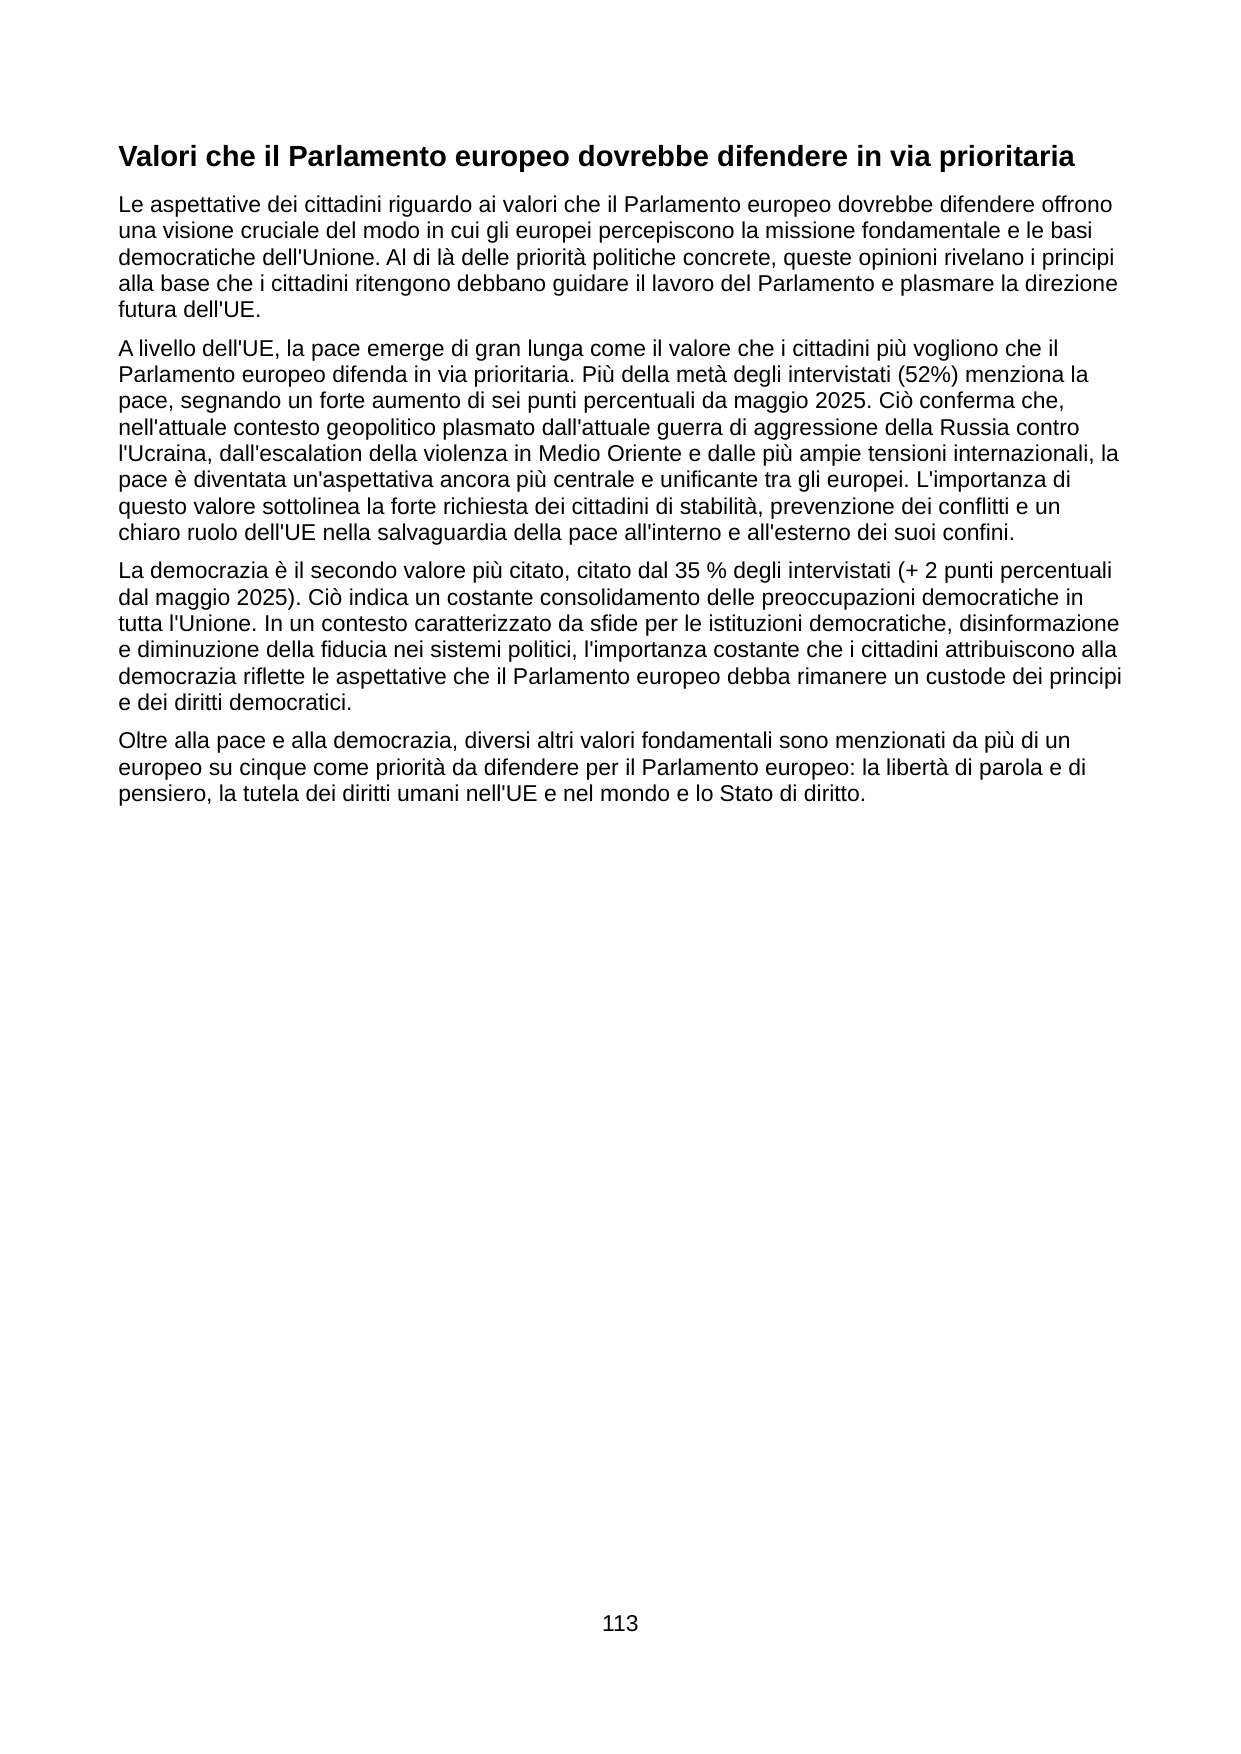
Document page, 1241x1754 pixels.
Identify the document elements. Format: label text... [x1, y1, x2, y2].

text Le aspettative dei cittadini riguardo ai valori che il Parlamento europeo dovrebbe difendere offrono una visione cruciale del modo in cui gli europei percepiscono la missione fondamentale e le basi democratiche dell'Unione. Al di là delle priorità politiche concrete, queste opinioni rivelano i principi alla base che i cittadini ritengono debbano guidare il lavoro del Parlamento e plasmare la direzione futura dell'UE. [118, 191, 1122, 323]
text A livello dell'UE, la pace emerge di gran lunga come il valore che i cittadini più vogliono che il Parlamento europeo difenda in via prioritaria. Più della metà degli intervistati (52%) menziona la pace, segnando un forte aumento di sei punti percentuali da maggio 2025. Ciò conferma che, nell'attuale contesto geopolitico plasmato dall'attuale guerra di aggressione della Russia contro l'Ucraina, dall'escalation della violenza in Medio Oriente e dalle più ampie tensioni internazionali, la pace è diventata un'aspettativa ancora più centrale e unificante tra gli europei. L'importanza di questo valore sottolinea la forte richiesta dei cittadini di stabilità, prevenzione dei conflitti e un chiaro ruolo dell'UE nella salvaguardia della pace all'interno e all'esterno dei suoi confini. [118, 334, 1122, 545]
text La democrazia è il secondo valore più citato, citato dal 35 % degli intervistati (+ 2 punti percentuali dal maggio 2025). Ciò indica un costante consolidamento delle preoccupazioni democratiche in tutta l'Unione. In un contesto caratterizzato da sfide per le istituzioni democratiche, disinformazione e diminuzione della fiducia nei sistemi politici, l'importanza costante che i cittadini attribuiscono alla democrazia riflette le aspettative che il Parlamento europeo debba rimanere un custode dei principi e dei diritti democratici. [118, 557, 1122, 715]
text Oltre alla pace e alla democrazia, diversi altri valori fondamentali sono menzionati da più di un europeo su cinque come priorità da difendere per il Parlamento europeo: la libertà di parola e di pensiero, la tutela dei diritti umani nell'UE e nel mondo e lo Stato di diritto. [118, 727, 1122, 806]
subtitle Valori che il Parlamento europeo dovrebbe difendere in via prioritaria [118, 139, 1122, 172]
